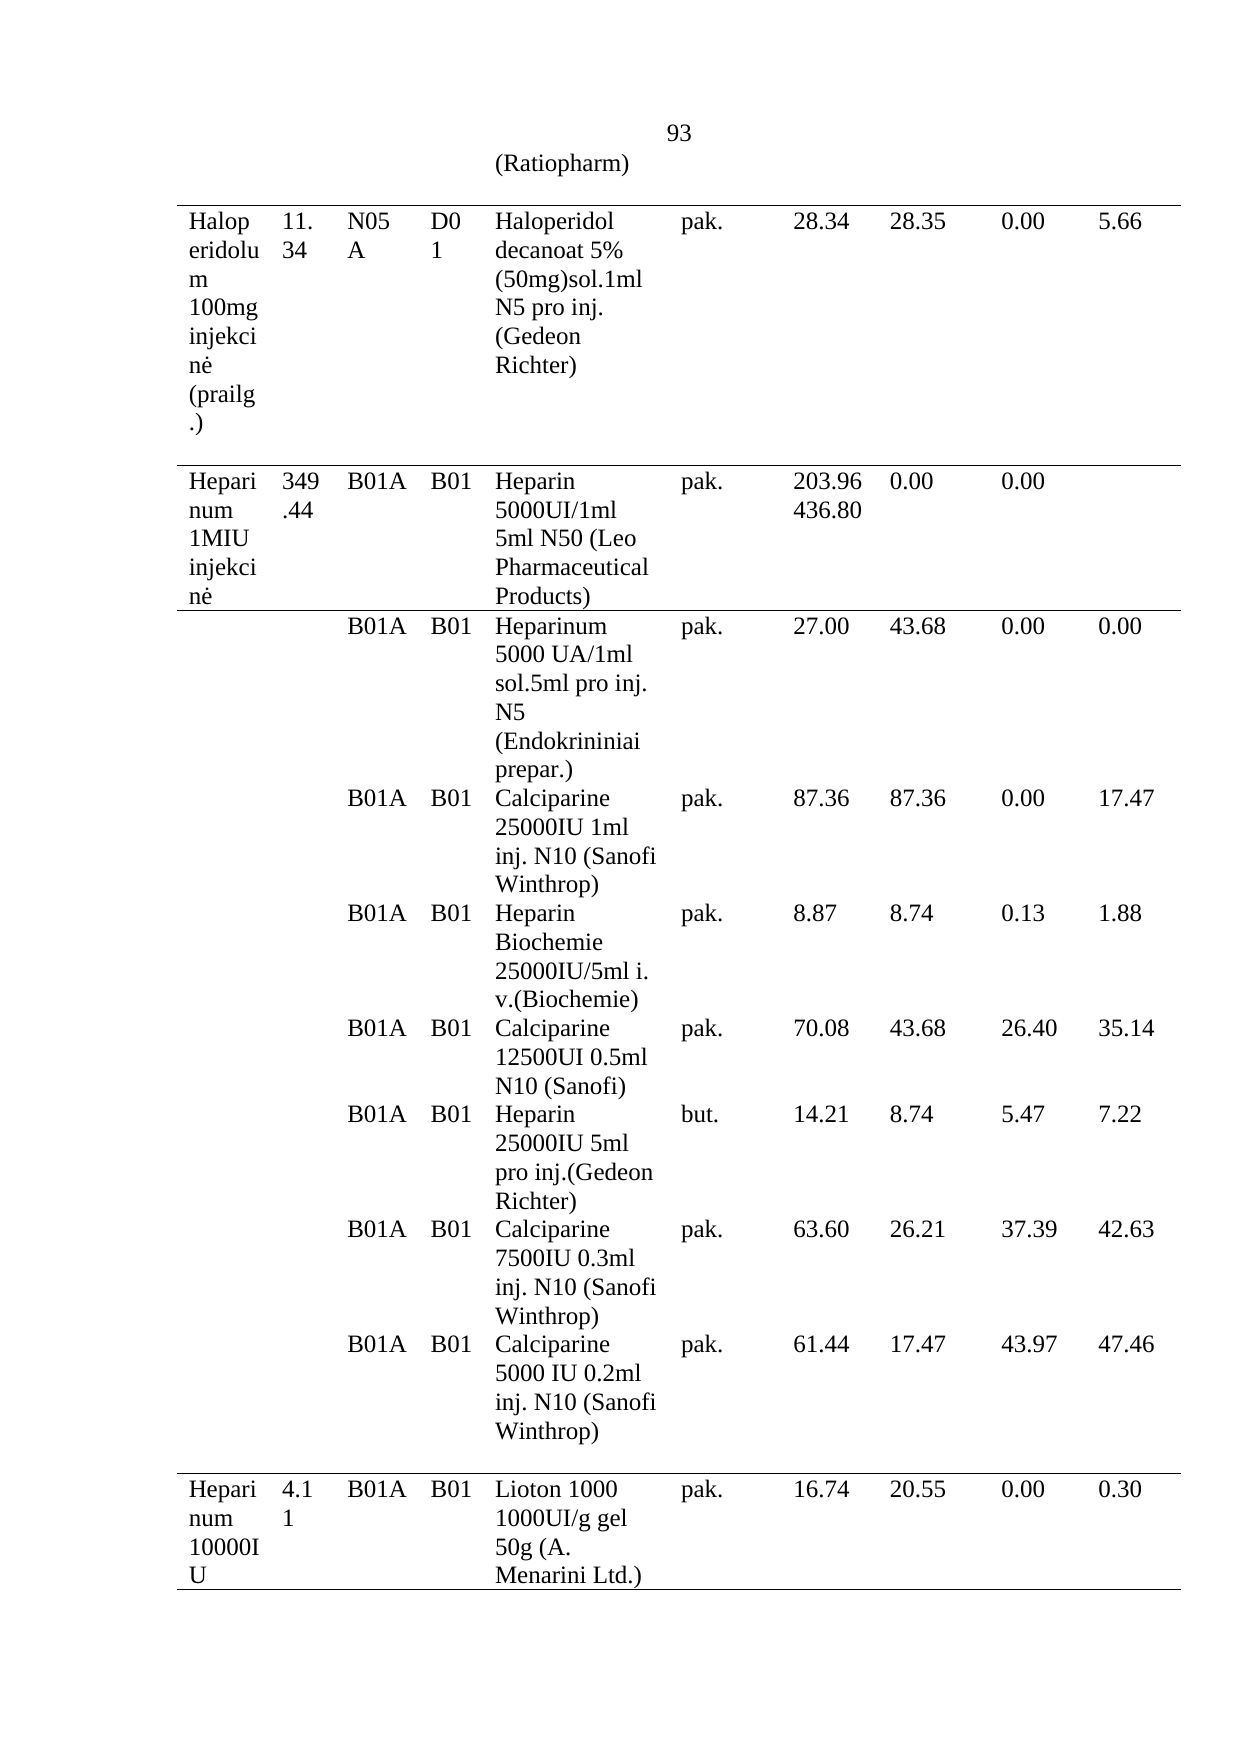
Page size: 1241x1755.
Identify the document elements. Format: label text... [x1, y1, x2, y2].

table_cell B01A [336, 466, 419, 610]
table_cell [878, 1445, 990, 1473]
table_cell [336, 148, 419, 176]
table_cell [336, 436, 419, 465]
table_cell 5.47 [990, 1100, 1087, 1214]
table_cell [177, 176, 271, 205]
table_cell [336, 1445, 419, 1473]
table_cell pak. [670, 1330, 782, 1444]
table_cell [271, 898, 336, 1013]
table_cell [782, 148, 878, 176]
table_cell Heparinum 5000 UA/1ml sol.5ml pro inj. N5 (Endokrininiai prepar.) [484, 611, 669, 783]
table_cell B01A [336, 783, 419, 898]
table_cell [419, 436, 483, 465]
table_cell [782, 176, 878, 205]
table_cell [1087, 148, 1181, 176]
table_cell 16.74 [782, 1474, 878, 1589]
table_cell [177, 148, 271, 176]
table_cell [177, 898, 271, 1013]
table_cell 42.63 [1087, 1215, 1181, 1329]
table_cell B01A [336, 1100, 419, 1214]
table_cell [271, 148, 336, 176]
table_cell [177, 1215, 271, 1329]
table_cell [990, 148, 1087, 176]
table_cell 203.96 436.80 [782, 466, 878, 610]
table_cell 349.44 [271, 466, 336, 610]
table_cell 17.47 [1087, 783, 1181, 898]
table_cell B01 [419, 1215, 483, 1329]
table_cell [271, 611, 336, 783]
table_cell (Ratiopharm) [484, 148, 669, 176]
table_cell 43.68 [878, 611, 990, 783]
table_cell [1087, 436, 1181, 465]
table_cell B01A [336, 1013, 419, 1099]
table_cell [1087, 176, 1181, 205]
table_cell B01 [419, 1100, 483, 1214]
table_cell B01A [336, 1330, 419, 1444]
table_cell 0.00 [1087, 611, 1181, 783]
table_cell [670, 1445, 782, 1473]
table_cell Calciparine 12500UI 0.5ml N10 (Sanofi) [484, 1013, 669, 1099]
table_cell [271, 1215, 336, 1329]
table_cell B01 [419, 1013, 483, 1099]
table_cell B01 [419, 1474, 483, 1589]
table_cell N05A [336, 206, 419, 436]
table_cell 7.22 [1087, 1100, 1181, 1214]
table_cell [670, 436, 782, 465]
table_cell Calciparine 25000IU 1ml inj. N10 (Sanofi Winthrop) [484, 783, 669, 898]
table_cell [484, 176, 669, 205]
table_cell but. [670, 1100, 782, 1214]
table_cell 17.47 [878, 1330, 990, 1444]
table_cell 35.14 [1087, 1013, 1181, 1099]
table_cell [670, 148, 782, 176]
table_cell B01 [419, 466, 483, 610]
table_cell 28.35 [878, 206, 990, 436]
table_cell pak. [670, 1013, 782, 1099]
table_cell B01A [336, 1474, 419, 1589]
table_cell 8.74 [878, 1100, 990, 1214]
table_cell Haloperidolum 100mg injekcinė (prailg.) [177, 206, 271, 436]
table_cell 0.13 [990, 898, 1087, 1013]
table_cell [177, 611, 271, 783]
table_cell [177, 1330, 271, 1444]
table_cell [271, 1330, 336, 1444]
table_cell 87.36 [782, 783, 878, 898]
table_cell [419, 176, 483, 205]
table_cell [782, 1445, 878, 1473]
table_cell 28.34 [782, 206, 878, 436]
table_cell 43.68 [878, 1013, 990, 1099]
table_cell 70.08 [782, 1013, 878, 1099]
table_cell [177, 1100, 271, 1214]
table_cell pak. [670, 898, 782, 1013]
table_cell 27.00 [782, 611, 878, 783]
table_cell 14.21 [782, 1100, 878, 1214]
table_cell 87.36 [878, 783, 990, 898]
table_cell pak. [670, 466, 782, 610]
table_cell B01 [419, 898, 483, 1013]
table_cell 0.00 [878, 466, 990, 610]
table_cell 0.00 [990, 1474, 1087, 1589]
table_cell 20.55 [878, 1474, 990, 1589]
table_cell [419, 1445, 483, 1473]
table_cell [271, 1445, 336, 1473]
table_cell [878, 436, 990, 465]
table_cell pak. [670, 611, 782, 783]
table_cell B01A [336, 898, 419, 1013]
table_cell Heparin Biochemie 25000IU/5ml i. v.(Biochemie) [484, 898, 669, 1013]
table_cell 43.97 [990, 1330, 1087, 1444]
table_cell [271, 1100, 336, 1214]
table_cell Calciparine 7500IU 0.3ml inj. N10 (Sanofi Winthrop) [484, 1215, 669, 1329]
table_cell [419, 148, 483, 176]
table_cell [670, 176, 782, 205]
table_cell [177, 1013, 271, 1099]
table_cell 1.88 [1087, 898, 1181, 1013]
table_cell 0.00 [990, 611, 1087, 783]
table_cell 37.39 [990, 1215, 1087, 1329]
table_cell [1087, 466, 1181, 610]
table_cell [990, 1445, 1087, 1473]
table_cell pak. [670, 783, 782, 898]
table_cell 26.21 [878, 1215, 990, 1329]
table_cell [177, 783, 271, 898]
table_cell [177, 436, 271, 465]
table_cell [1087, 1445, 1181, 1473]
table_cell pak. [670, 1215, 782, 1329]
table_cell 47.46 [1087, 1330, 1181, 1444]
table_cell [782, 436, 878, 465]
table_cell [271, 1013, 336, 1099]
table_cell B01 [419, 1330, 483, 1444]
table_cell B01A [336, 1215, 419, 1329]
table_cell 5.66 [1087, 206, 1181, 436]
table_cell 26.40 [990, 1013, 1087, 1099]
table_cell [878, 148, 990, 176]
table_cell B01A [336, 611, 419, 783]
table_cell pak. [670, 206, 782, 436]
table_cell 63.60 [782, 1215, 878, 1329]
table_cell [484, 1445, 669, 1473]
table_cell 8.87 [782, 898, 878, 1013]
table_cell Heparinum 10000IU [177, 1474, 271, 1589]
table_cell pak. [670, 1474, 782, 1589]
table_cell [990, 176, 1087, 205]
table_cell [271, 436, 336, 465]
table_cell [878, 176, 990, 205]
table_cell 4.11 [271, 1474, 336, 1589]
table_cell Heparinum 1MIU injekcinė [177, 466, 271, 610]
table_cell Lioton 1000 1000UI/g gel 50g (A. Menarini Ltd.) [484, 1474, 669, 1589]
table_cell D01 [419, 206, 483, 436]
table_cell 8.74 [878, 898, 990, 1013]
table_cell [271, 783, 336, 898]
table_cell 0.00 [990, 466, 1087, 610]
table_cell Heparin 5000UI/1ml 5ml N50 (Leo Pharmaceutical Products) [484, 466, 669, 610]
table_cell 61.44 [782, 1330, 878, 1444]
table_cell B01 [419, 783, 483, 898]
table_cell Calciparine 5000 IU 0.2ml inj. N10 (Sanofi Winthrop) [484, 1330, 669, 1444]
table_cell [336, 176, 419, 205]
table_cell [271, 176, 336, 205]
table_cell B01 [419, 611, 483, 783]
table_cell Haloperidol decanoat 5% (50mg)sol.1ml N5 pro inj.(Gedeon Richter) [484, 206, 669, 436]
table_cell 0.00 [990, 783, 1087, 898]
table_cell Heparin 25000IU 5ml pro inj.(Gedeon Richter) [484, 1100, 669, 1214]
table_cell 0.00 [990, 206, 1087, 436]
table_cell 0.30 [1087, 1474, 1181, 1589]
table_cell [990, 436, 1087, 465]
table_cell 11.34 [271, 206, 336, 436]
table_cell [484, 436, 669, 465]
table_cell [177, 1445, 271, 1473]
